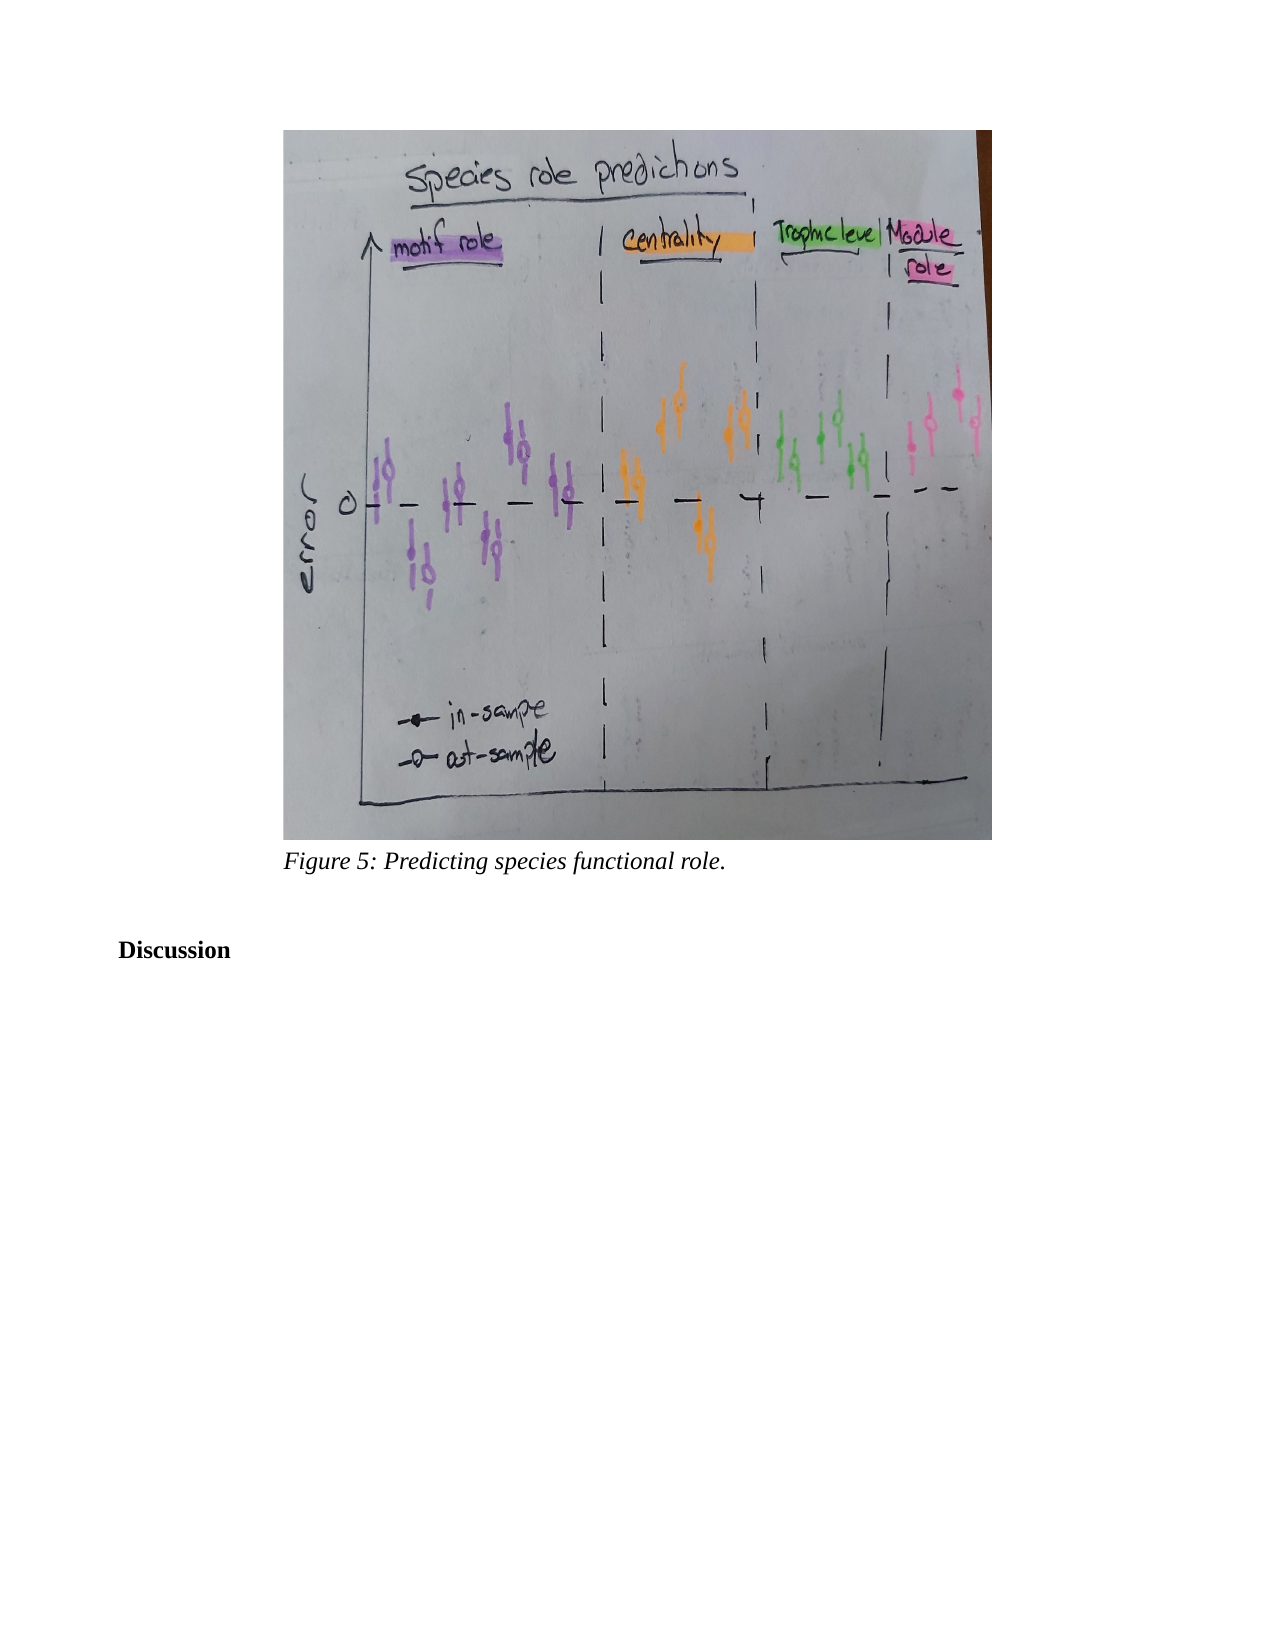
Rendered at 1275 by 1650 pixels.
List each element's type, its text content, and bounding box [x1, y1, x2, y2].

text Discussion [118, 936, 1157, 964]
text Figure 5: Predicting species functional role. [283, 840, 992, 874]
picture [283, 130, 992, 840]
